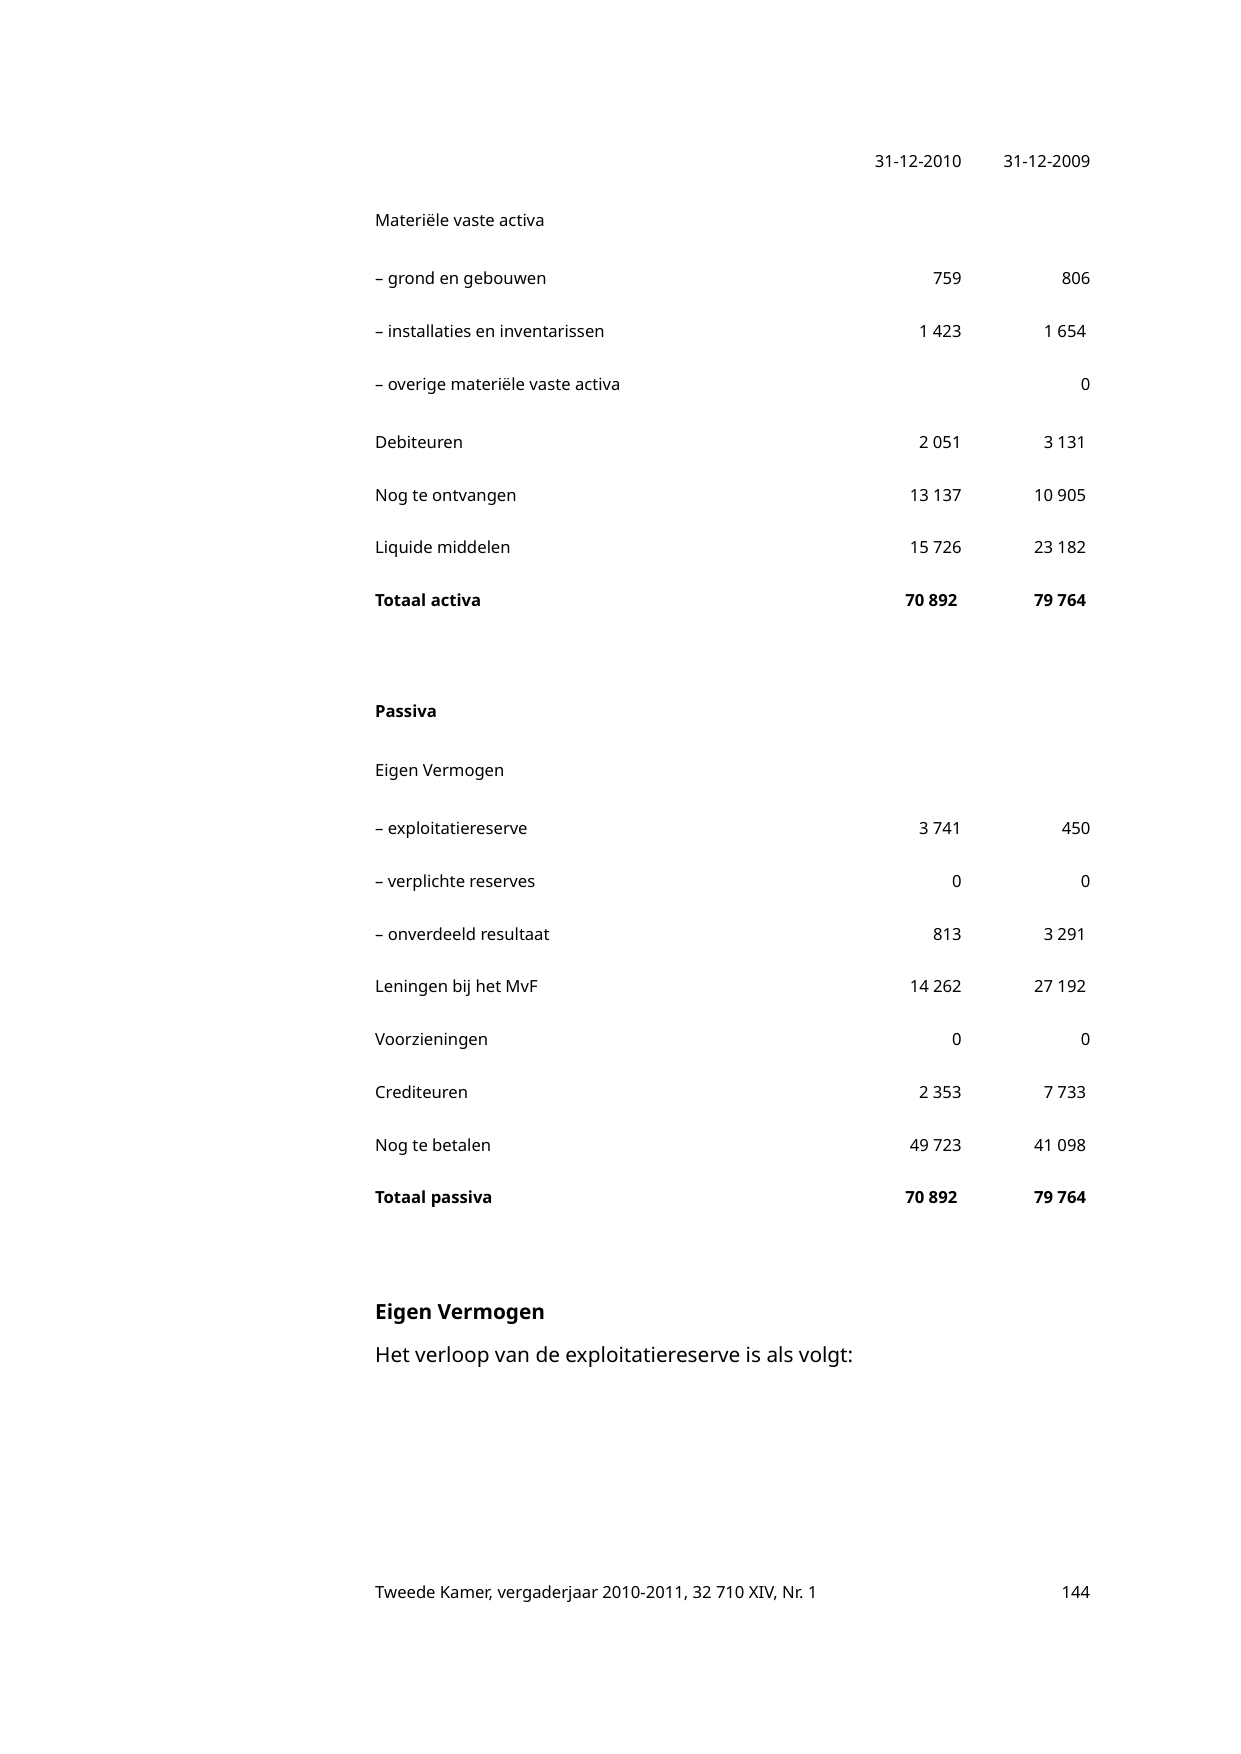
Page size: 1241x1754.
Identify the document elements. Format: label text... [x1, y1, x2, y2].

table_cell 2 353 [833, 1080, 961, 1133]
table_cell 13 137 [833, 484, 961, 536]
table_cell 813 [833, 922, 961, 975]
table_cell 1 654 [961, 320, 1090, 372]
table_cell Liquide middelen [375, 536, 833, 589]
table_cell [961, 700, 1090, 758]
table_cell 15 726 [833, 536, 961, 589]
table_header [375, 150, 833, 208]
table_cell – overige materiële vaste activa [375, 372, 833, 431]
table_cell Nog te betalen [375, 1133, 833, 1186]
table_header 31-12-2010 [833, 150, 961, 208]
table_cell Crediteuren [375, 1080, 833, 1133]
text Eigen Vermogen [375, 1297, 1090, 1325]
table_cell 27 192 [961, 975, 1090, 1028]
table_cell Voorzieningen [375, 1028, 833, 1080]
table_cell 3 741 [833, 817, 961, 869]
table_cell 70 892 [833, 589, 961, 642]
table_cell 14 262 [833, 975, 961, 1028]
table_cell 2 051 [833, 431, 961, 483]
table_cell [375, 642, 833, 700]
table_cell 49 723 [833, 1133, 961, 1186]
table_cell – installaties en inventarissen [375, 320, 833, 372]
table_cell 0 [961, 1028, 1090, 1080]
table_cell 806 [961, 267, 1090, 319]
table_cell Leningen bij het MvF [375, 975, 833, 1028]
table_cell [961, 642, 1090, 700]
table_cell 0 [833, 1028, 961, 1080]
table_cell – onverdeeld resultaat [375, 922, 833, 975]
table_cell – grond en gebouwen [375, 267, 833, 319]
table_cell [833, 642, 961, 700]
table_cell Debiteuren [375, 431, 833, 483]
table_cell Totaal activa [375, 589, 833, 642]
table_cell 0 [961, 372, 1090, 431]
table_cell 41 098 [961, 1133, 1090, 1186]
table_cell Passiva [375, 700, 833, 758]
table_cell [833, 372, 961, 431]
table_cell 7 733 [961, 1080, 1090, 1133]
text Het verloop van de exploitatiereserve is als volgt: [375, 1340, 1090, 1369]
table_cell Nog te ontvangen [375, 484, 833, 536]
table_cell [833, 209, 961, 267]
table_cell Totaal passiva [375, 1186, 833, 1238]
table_cell – verplichte reserves [375, 870, 833, 922]
table_cell 3 131 [961, 431, 1090, 483]
table_cell [833, 759, 961, 817]
table_cell 23 182 [961, 536, 1090, 589]
table_cell 79 764 [961, 1186, 1090, 1238]
table_cell 3 291 [961, 922, 1090, 975]
table_cell [833, 700, 961, 758]
table_cell Materiële vaste activa [375, 209, 833, 267]
table_cell [961, 209, 1090, 267]
table_cell – exploitatiereserve [375, 817, 833, 869]
table_cell 10 905 [961, 484, 1090, 536]
table_header 31-12-2009 [961, 150, 1090, 208]
table_cell 759 [833, 267, 961, 319]
table_cell 0 [961, 870, 1090, 922]
table_cell 1 423 [833, 320, 961, 372]
table_cell [961, 759, 1090, 817]
table_cell 0 [833, 870, 961, 922]
table_cell 70 892 [833, 1186, 961, 1238]
table_cell 450 [961, 817, 1090, 869]
table_cell 79 764 [961, 589, 1090, 642]
table_cell Eigen Vermogen [375, 759, 833, 817]
